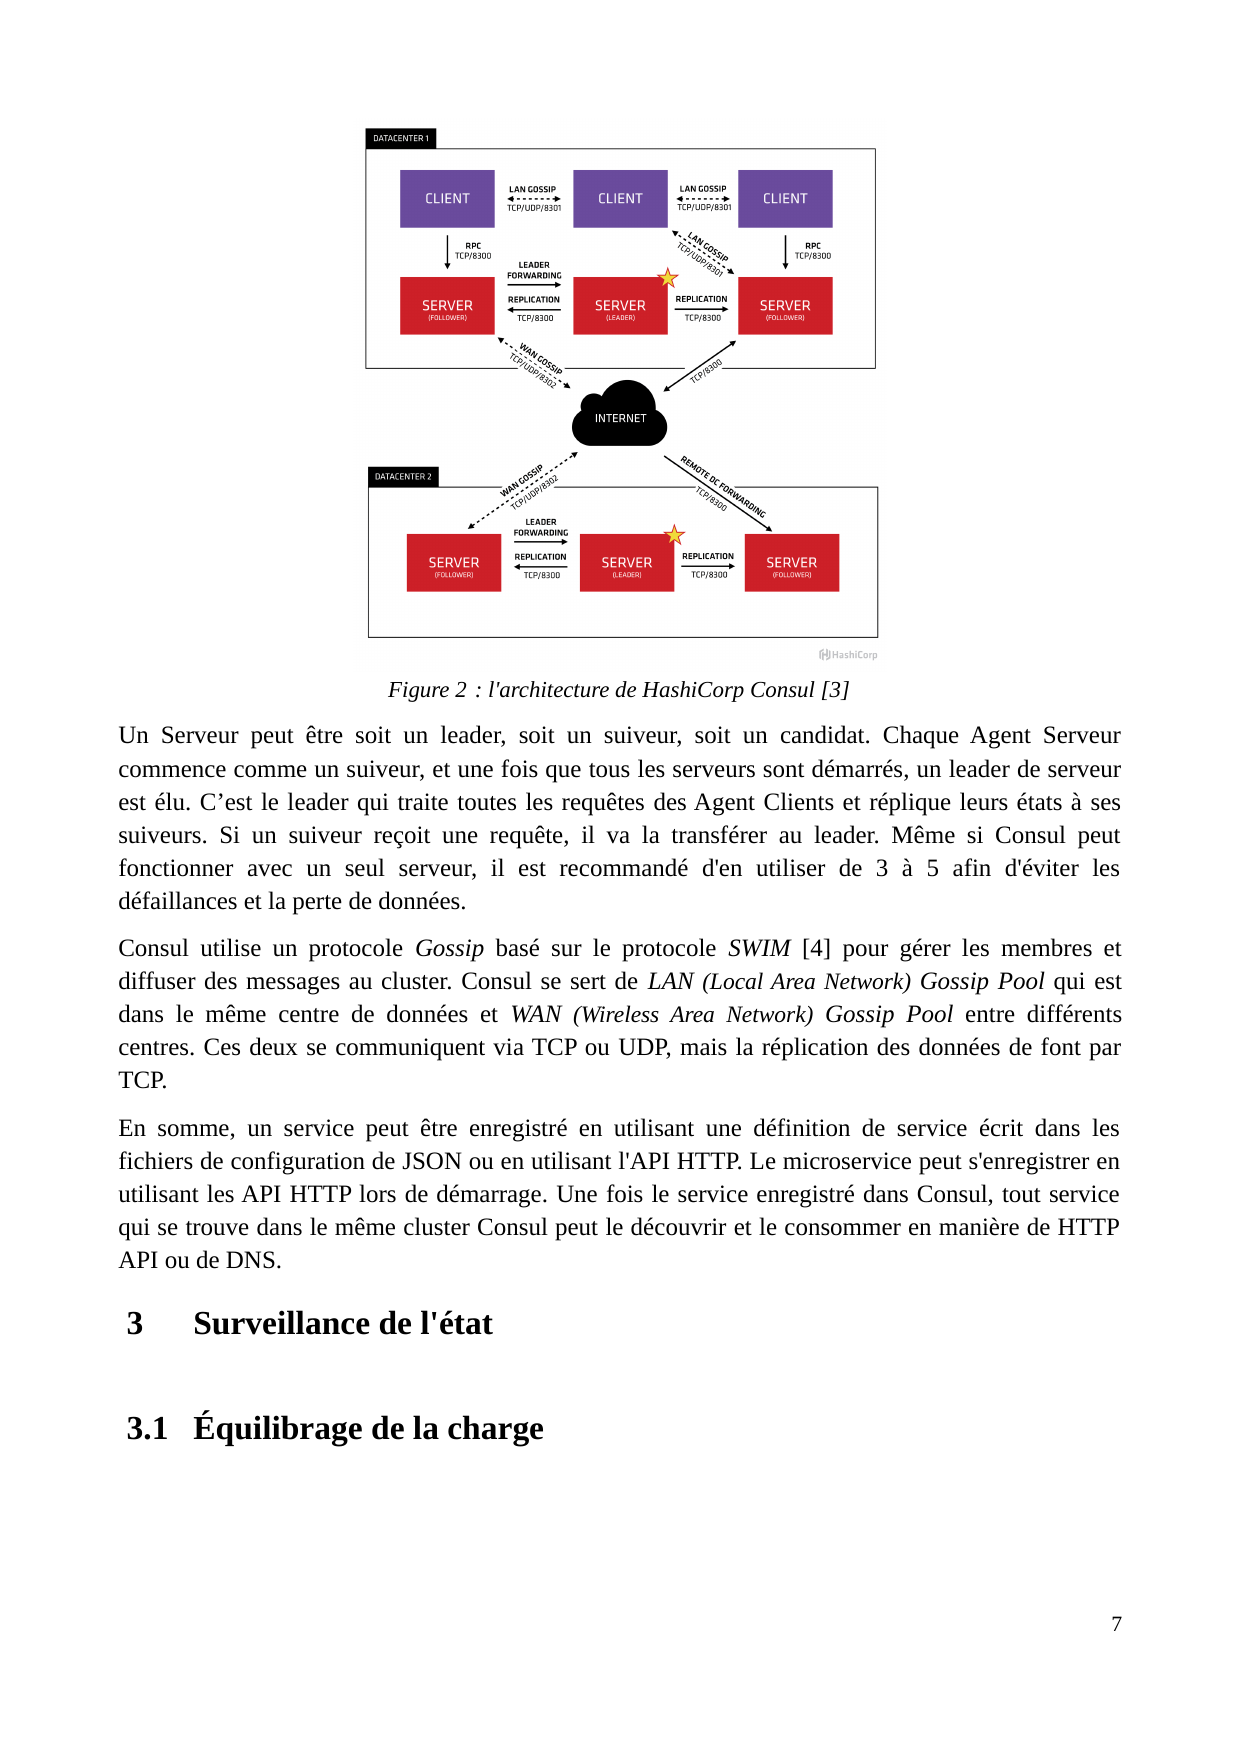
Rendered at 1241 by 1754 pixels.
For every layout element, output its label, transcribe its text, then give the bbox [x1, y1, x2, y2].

subtitle Équilibrage de la charge [118, 1408, 1122, 1447]
text Consul utilise un protocole Gossip basé sur le protocole SWIM [4] pour gérer les membres et diffuser des messages au cluster. Consul se sert de LAN (Local Area Network) Gossip Pool qui est dans le même centre de données et WAN (Wireless Area Network) Gossip Pool entre différents centres. Ces deux se communiquent via TCP ou UDP, mais la réplication des données de font par TCP. [118, 933, 1122, 1094]
text Un Serveur peut être soit un leader, soit un suiveur, soit un candidat. Chaque Agent Serveur commence comme un suiveur, et une fois que tous les serveurs sont démarrés, un leader de serveur est élu. C’est le leader qui traite toutes les requêtes des Agent Clients et réplique leurs états à ses suiveurs. Si un suiveur reçoit une requête, il va la transférer au leader. Même si Consul peut fonctionner avec un seul serveur, il est recommandé d'en utiliser de 3 à 5 afin d'éviter les défaillances et la perte de données. [118, 721, 1122, 914]
text Figure 2 : l'architecture de HashiCorp Consul [3] [118, 672, 1122, 702]
picture [353, 118, 888, 672]
text En somme, un service peut être enregistré en utilisant une définition de service écrit dans les fichiers de configuration de JSON ou en utilisant l'API HTTP. Le microservice peut s'enregistrer en utilisant les API HTTP lors de démarrage. Une fois le service enregistré dans Consul, tout service qui se trouve dans le même cluster Consul peut le découvrir et le consommer en manière de HTTP API ou de DNS. [118, 1113, 1122, 1274]
